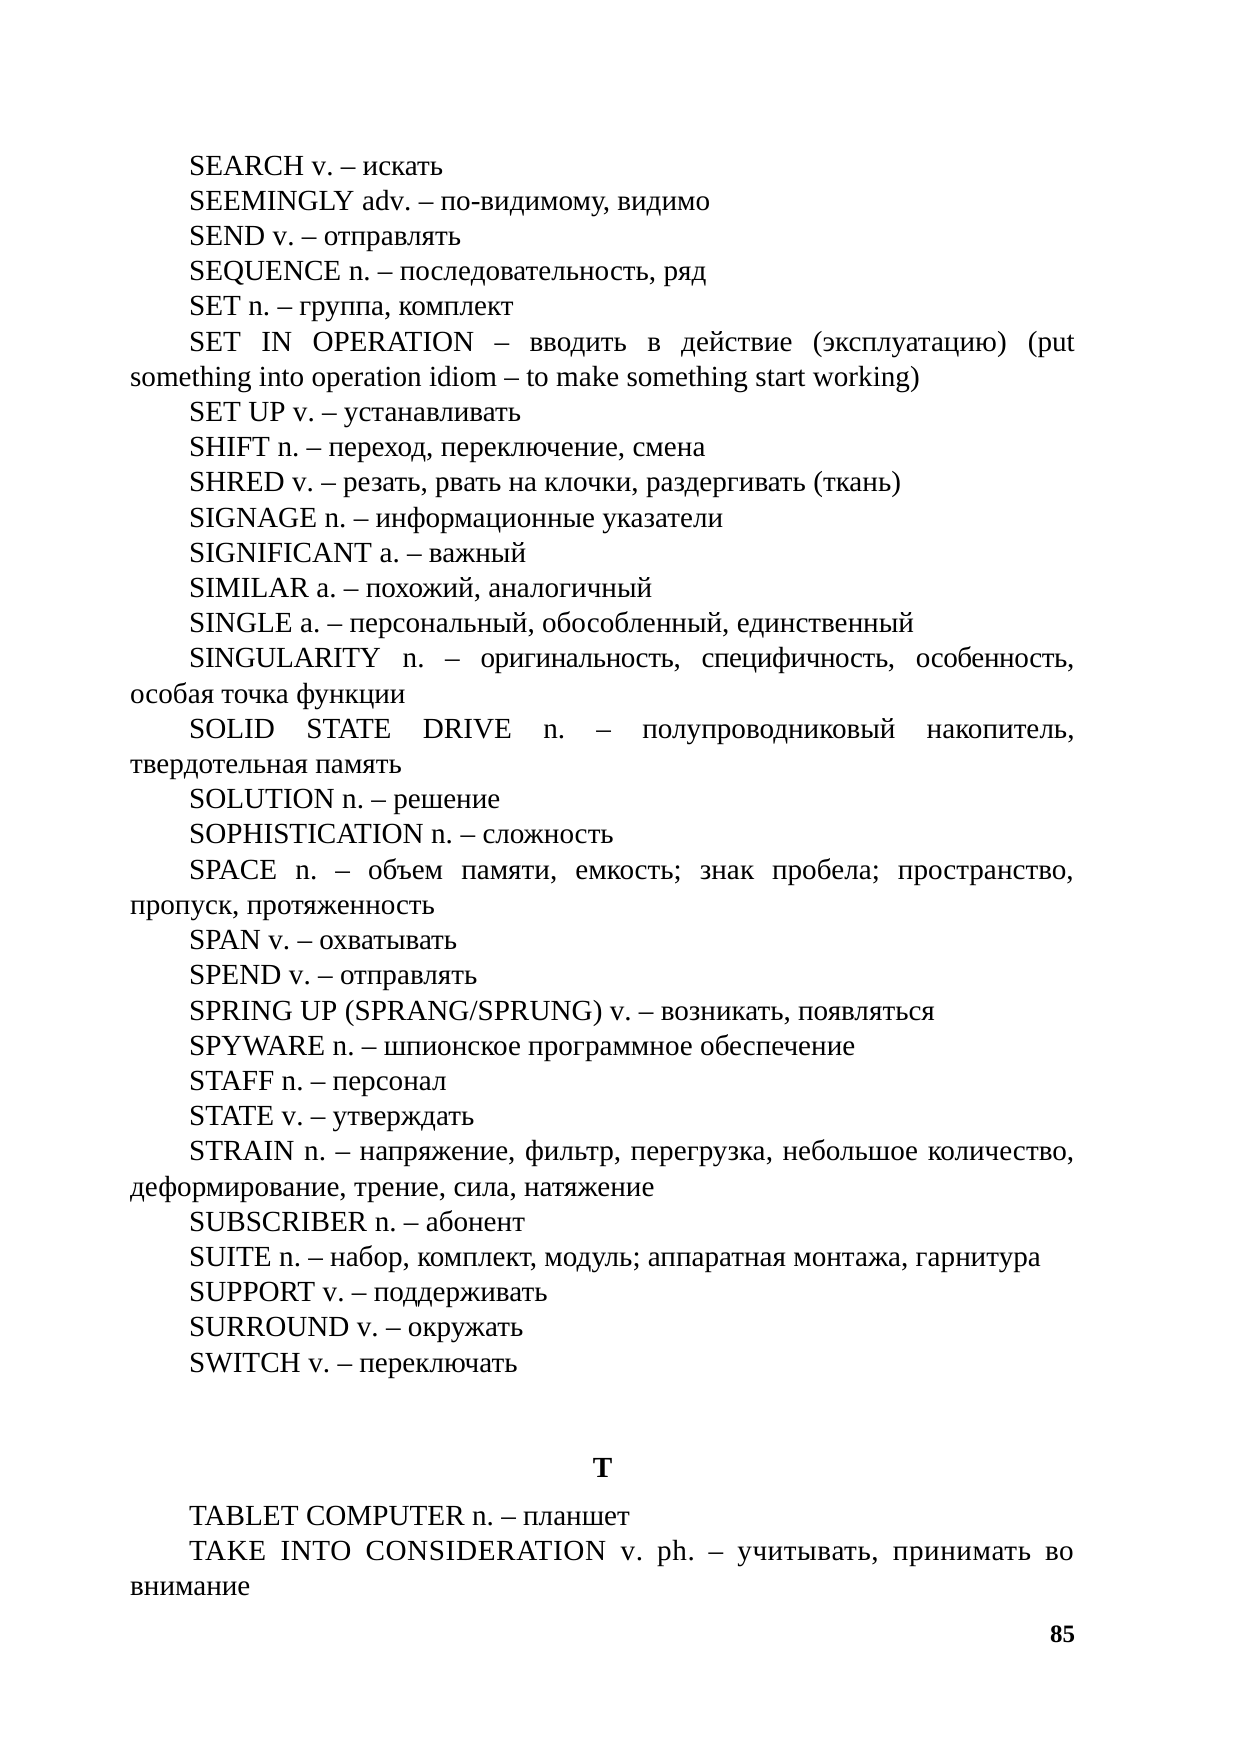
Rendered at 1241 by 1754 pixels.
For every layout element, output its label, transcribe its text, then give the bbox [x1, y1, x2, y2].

text SPYWARE n. – шпионское программное обеспечение [130, 1028, 1075, 1061]
text SEARCH v. – искать [130, 148, 1075, 181]
text SUBSCRIBER n. – абонент [130, 1204, 1075, 1237]
text SET UP v. – устанавливать [130, 394, 1075, 428]
text SEQUENCE n. – последовательность, ряд [130, 253, 1075, 287]
text SOPHISTICATION n. – сложность [130, 817, 1075, 850]
text SURROUND v. – окружать [130, 1309, 1075, 1343]
text SEEMINGLY adv. – по-видимому, видимо [130, 183, 1075, 216]
text SHRED v. – резать, рвать на клочки, раздергивать (ткань) [130, 464, 1075, 498]
text SINGLE a. – персональный, обособленный, единственный [130, 605, 1075, 639]
text TAKE INTO CONSIDERATION v. ph. – учитывать, принимать во внимание [130, 1533, 1075, 1602]
text SPAN v. – охватывать [130, 922, 1075, 956]
text SWITCH v. – переключать [130, 1345, 1075, 1378]
text SOLID STATE DRIVE n. – полупроводниковый накопитель, твердотельная память [130, 711, 1075, 780]
text SPACE n. – объем памяти, емкость; знак пробела; пространство, пропуск, протяженность [130, 852, 1075, 921]
text TABLET COMPUTER n. – планшет [130, 1498, 1075, 1532]
text SEND v. – отправлять [130, 218, 1075, 252]
text SET IN OPERATION – вводить в действие (эксплуатацию) (put something into operation idiom – to make something start working) [130, 324, 1075, 392]
text STATE v. – утверждать [130, 1098, 1075, 1132]
text SIMILAR a. – похожий, аналогичный [130, 570, 1075, 604]
text SOLUTION n. – решение [130, 781, 1075, 815]
text SPEND v. – отправлять [130, 957, 1075, 991]
text SHIFT n. – переход, переключение, смена [130, 429, 1075, 463]
text SIGNIFICANT a. – важный [130, 535, 1075, 568]
text STRAIN n. – напряжение, фильтр, перегрузка, небольшое количество, деформирование, трение, сила, натяжение [130, 1133, 1075, 1202]
text T [130, 1450, 1075, 1484]
text SUPPORT v. – поддерживать [130, 1274, 1075, 1308]
text SIGNAGE n. – информационные указатели [130, 500, 1075, 533]
text SUITE n. – набор, комплект, модуль; аппаратная монтажа, гарнитура [130, 1239, 1075, 1273]
text SPRING UP (SPRANG/SPRUNG) v. – возникать, появляться [130, 993, 1075, 1026]
text STAFF n. – персонал [130, 1063, 1075, 1097]
text SET n. – группа, комплект [130, 288, 1075, 322]
text SINGULARITY n. – оригинальность, специфичность, особенность, особая точка функции [130, 641, 1075, 709]
